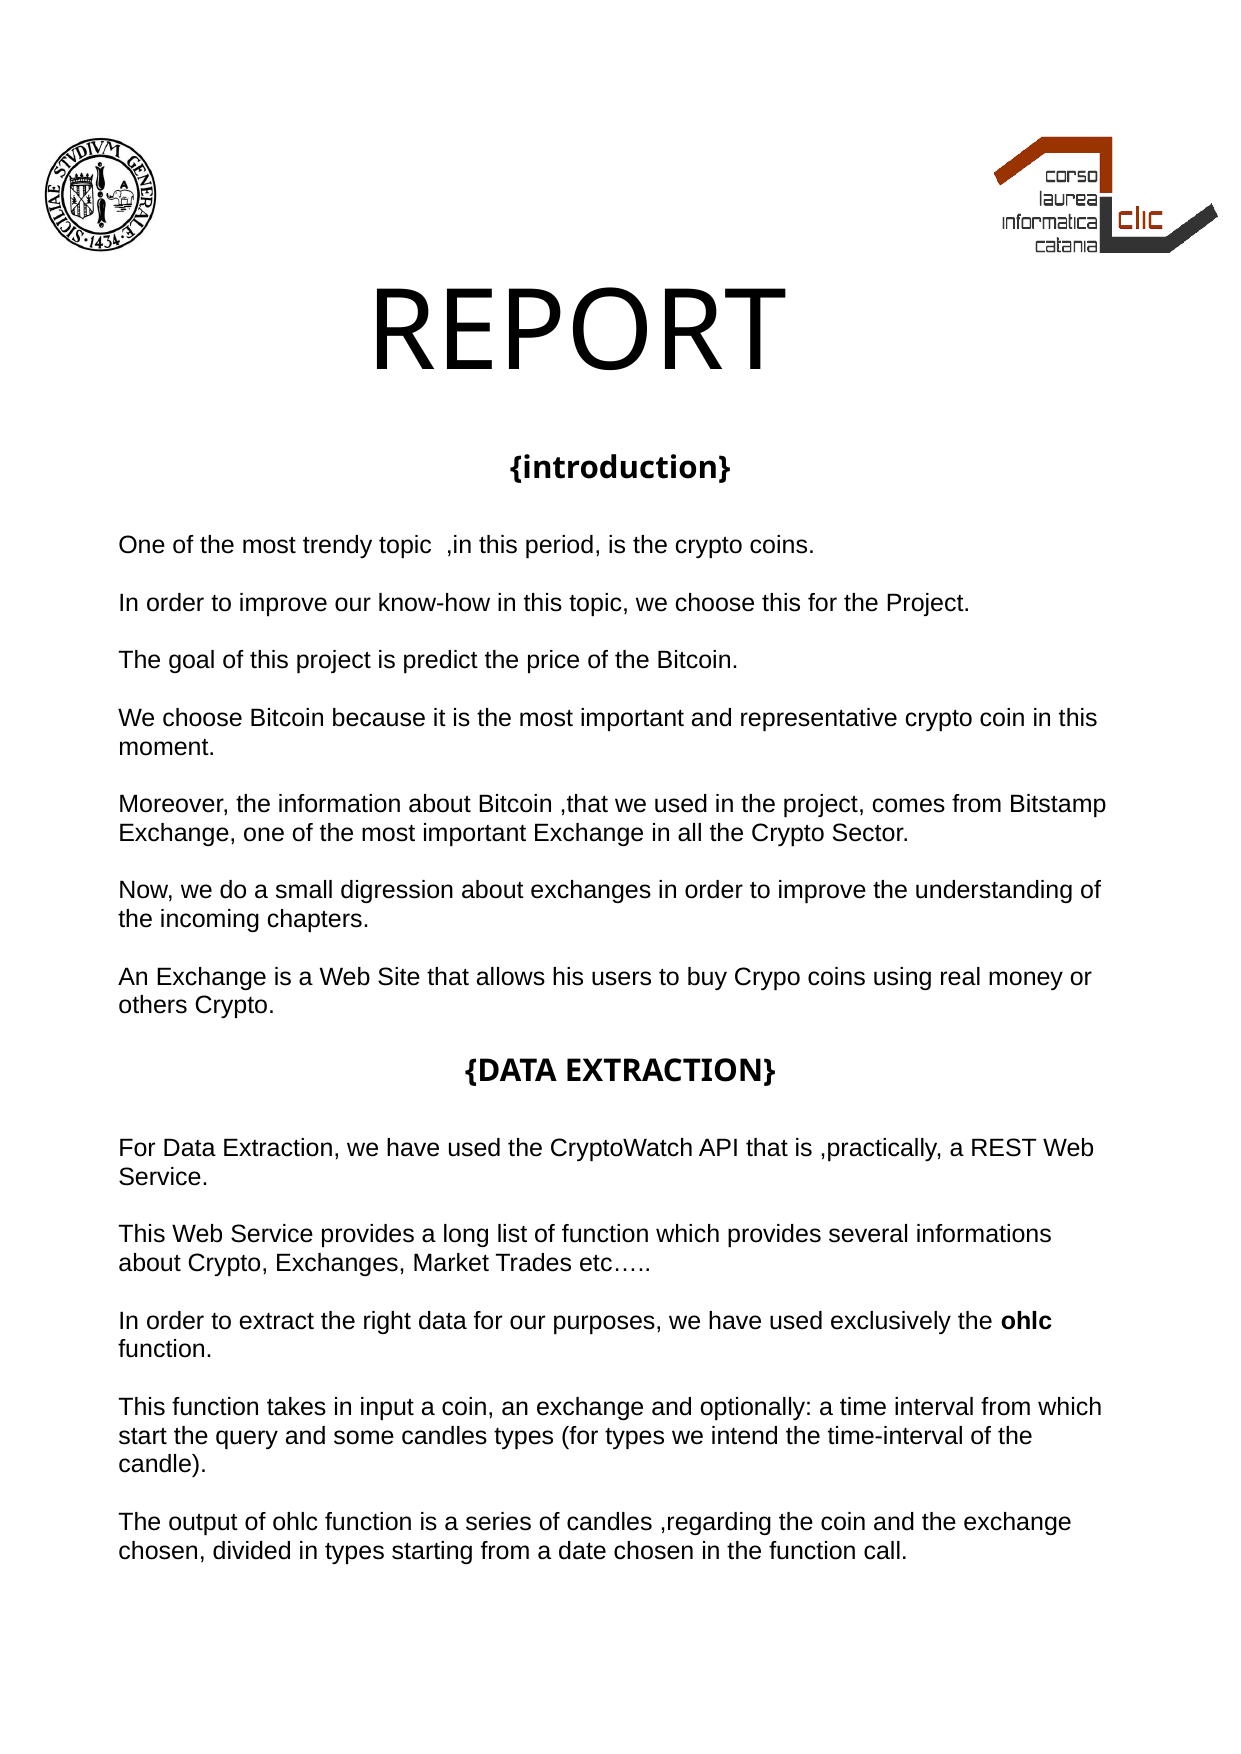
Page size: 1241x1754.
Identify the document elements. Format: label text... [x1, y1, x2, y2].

text REPORT [118, 249, 1122, 403]
text This Web Service provides a long list of function which provides several informations about Crypto, Exchanges, Market Trades etc….. [118, 1219, 1122, 1277]
text An Exchange is a Web Site that allows his users to buy Crypo coins using real money or others Crypto. [118, 962, 1122, 1019]
text {DATA EXTRACTION} [118, 1048, 1122, 1091]
text The output of ohlc function is a series of candles ,regarding the coin and the exchange chosen, divided in types starting from a date chosen in the function call. [118, 1507, 1122, 1564]
text One of the most trendy topic ,in this period, is the crypto coins. [118, 530, 1122, 559]
text Now, we do a small digression about exchanges in order to improve the understanding of the incoming chapters. [118, 875, 1122, 933]
text Moreover, the information about Bitcoin ,that we used in the project, comes from Bitstamp Exchange, one of the most important Exchange in all the Crypto Sector. [118, 789, 1122, 847]
picture [42, 135, 161, 254]
text The goal of this project is predict the price of the Bitcoin. [118, 645, 1122, 674]
text In order to improve our know-how in this topic, we choose this for the Project. [118, 588, 1122, 617]
text In order to extract the right data for our purposes, we have used exclusively the ohlc function. [118, 1306, 1122, 1363]
text This function takes in input a coin, an exchange and optionally: a time interval from which start the query and some candles types (for types we intend the time-interval of the candle). [118, 1392, 1122, 1478]
text {introduction} [118, 445, 1122, 488]
picture [992, 135, 1219, 254]
text For Data Extraction, we have used the CryptoWatch API that is ,practically, a REST Web Service. [118, 1133, 1122, 1191]
text We choose Bitcoin because it is the most important and representative crypto coin in this moment. [118, 703, 1122, 760]
